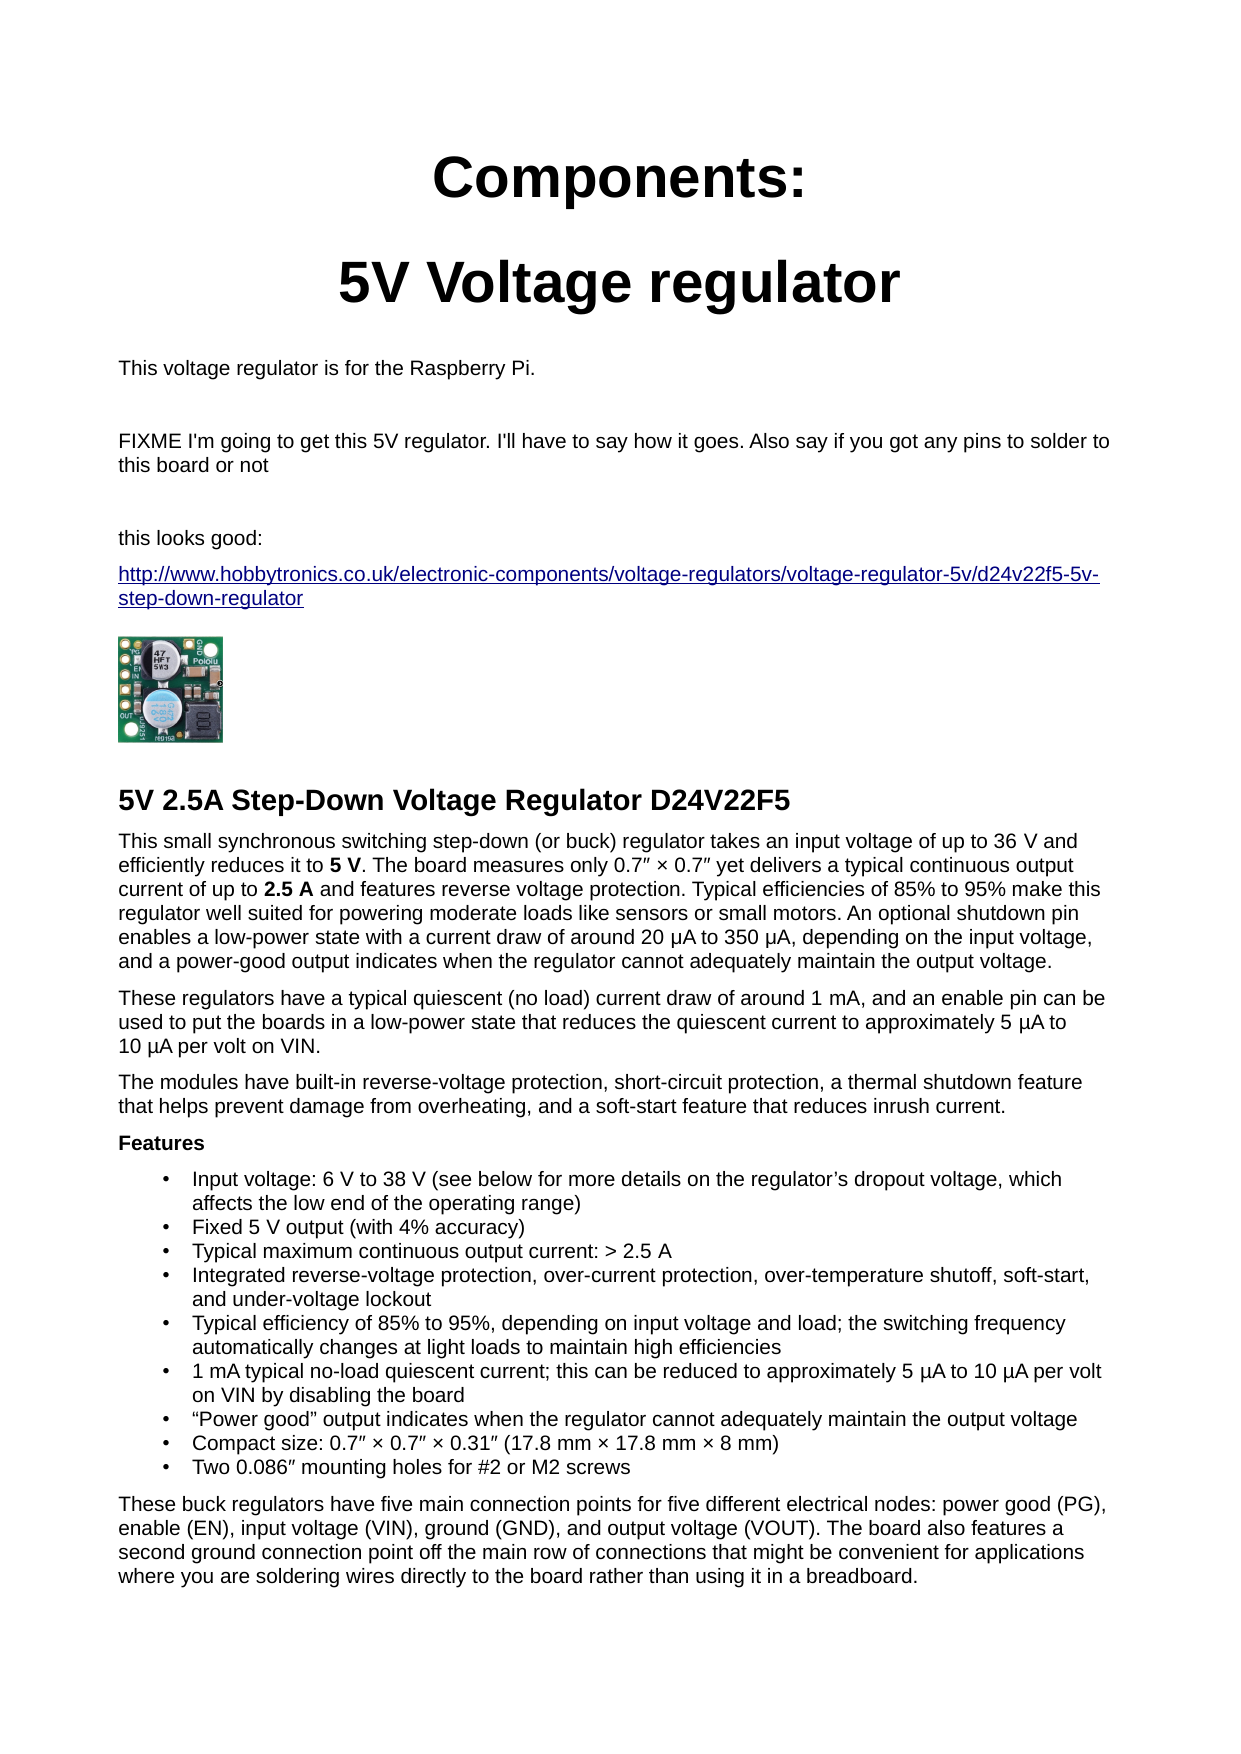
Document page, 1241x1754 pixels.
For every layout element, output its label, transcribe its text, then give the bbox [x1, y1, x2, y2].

list Input voltage: 6 V to 38 V (see below for more details on the regulator’s dropout voltage, which affects the low end of the operating range) [162, 1167, 1122, 1215]
title Components: [118, 143, 1122, 210]
subtitle 5V 2.5A Step-Down Voltage Regulator D24V22F5 [118, 783, 1122, 817]
list Typical maximum continuous output current: > 2.5 A [162, 1239, 1122, 1263]
text FIXME I'm going to get this 5V regulator. I'll have to say how it goes. Also say if you got any pins to solder to this board or not [118, 429, 1122, 477]
list Compact size: 0.7″ × 0.7″ × 0.31″ (17.8 mm × 17.8 mm × 8 mm) [162, 1431, 1122, 1455]
text http://www.hobbytronics.co.uk/electronic-components/voltage-regulators/voltage-regulator-5v/d24v22f5-5v-step-down-regulator [118, 562, 1122, 610]
list “Power good” output indicates when the regulator cannot adequately maintain the output voltage [162, 1407, 1122, 1431]
text Features [118, 1130, 1122, 1154]
list Fixed 5 V output (with 4% accuracy) [162, 1215, 1122, 1239]
text The modules have built-in reverse-voltage protection, short-circuit protection, a thermal shutdown feature that helps prevent damage from overheating, and a soft-start feature that reduces inrush current. [118, 1070, 1122, 1118]
picture [118, 636, 223, 743]
list Two 0.086″ mounting holes for #2 or M2 screws [162, 1455, 1122, 1479]
list Integrated reverse-voltage protection, over-current protection, over-temperature shutoff, soft-start, and under-voltage lockout [162, 1263, 1122, 1311]
title 5V Voltage regulator [118, 248, 1122, 315]
text These buck regulators have five main connection points for five different electrical nodes: power good (PG), enable (EN), input voltage (VIN), ground (GND), and output voltage (VOUT). The board also features a second ground connection point off the main row of connections that might be convenient for applications where you are soldering wires directly to the board rather than using it in a breadboard. [118, 1492, 1122, 1588]
text this looks good: [118, 526, 1122, 550]
text These regulators have a typical quiescent (no load) current draw of around 1 mA, and an enable pin can be used to put the boards in a low-power state that reduces the quiescent current to approximately 5 µA to 10 µA per volt on VIN. [118, 986, 1122, 1057]
list Typical efficiency of 85% to 95%, depending on input voltage and load; the switching frequency automatically changes at light loads to maintain high efficiencies [162, 1311, 1122, 1359]
list 1 mA typical no-load quiescent current; this can be reduced to approximately 5 µA to 10 µA per volt on VIN by disabling the board [162, 1359, 1122, 1407]
text This voltage regulator is for the Raspberry Pi. [118, 356, 1122, 380]
text This small synchronous switching step-down (or buck) regulator takes an input voltage of up to 36 V and efficiently reduces it to 5 V. The board measures only 0.7″ × 0.7″ yet delivers a typical continuous output current of up to 2.5 A and features reverse voltage protection. Typical efficiencies of 85% to 95% make this regulator well suited for powering moderate loads like sensors or small motors. An optional shutdown pin enables a low-power state with a current draw of around 20 μA to 350 μA, depending on the input voltage, and a power-good output indicates when the regulator cannot adequately maintain the output voltage. [118, 829, 1122, 973]
